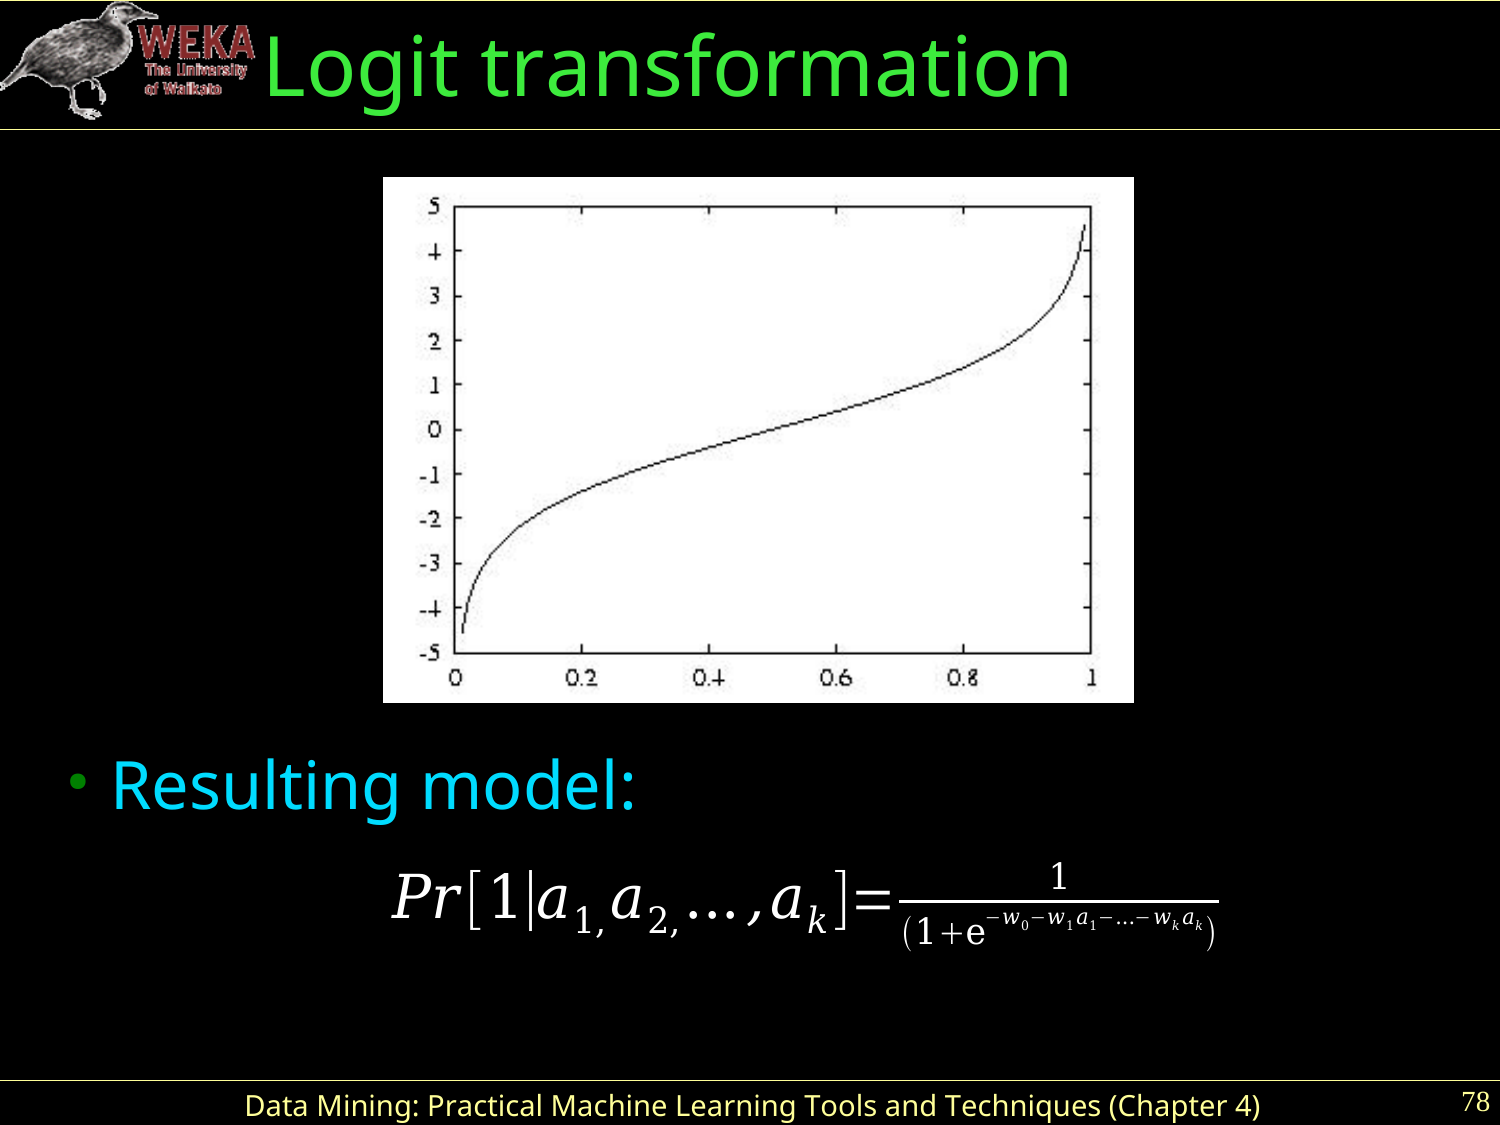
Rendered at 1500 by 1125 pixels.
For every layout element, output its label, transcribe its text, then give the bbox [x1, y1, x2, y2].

chart [386, 856, 1228, 955]
picture [383, 177, 1134, 703]
picture [0, 1, 266, 129]
title Logit transformation [353, 0, 1429, 159]
list Resulting model: [67, 738, 1418, 1034]
